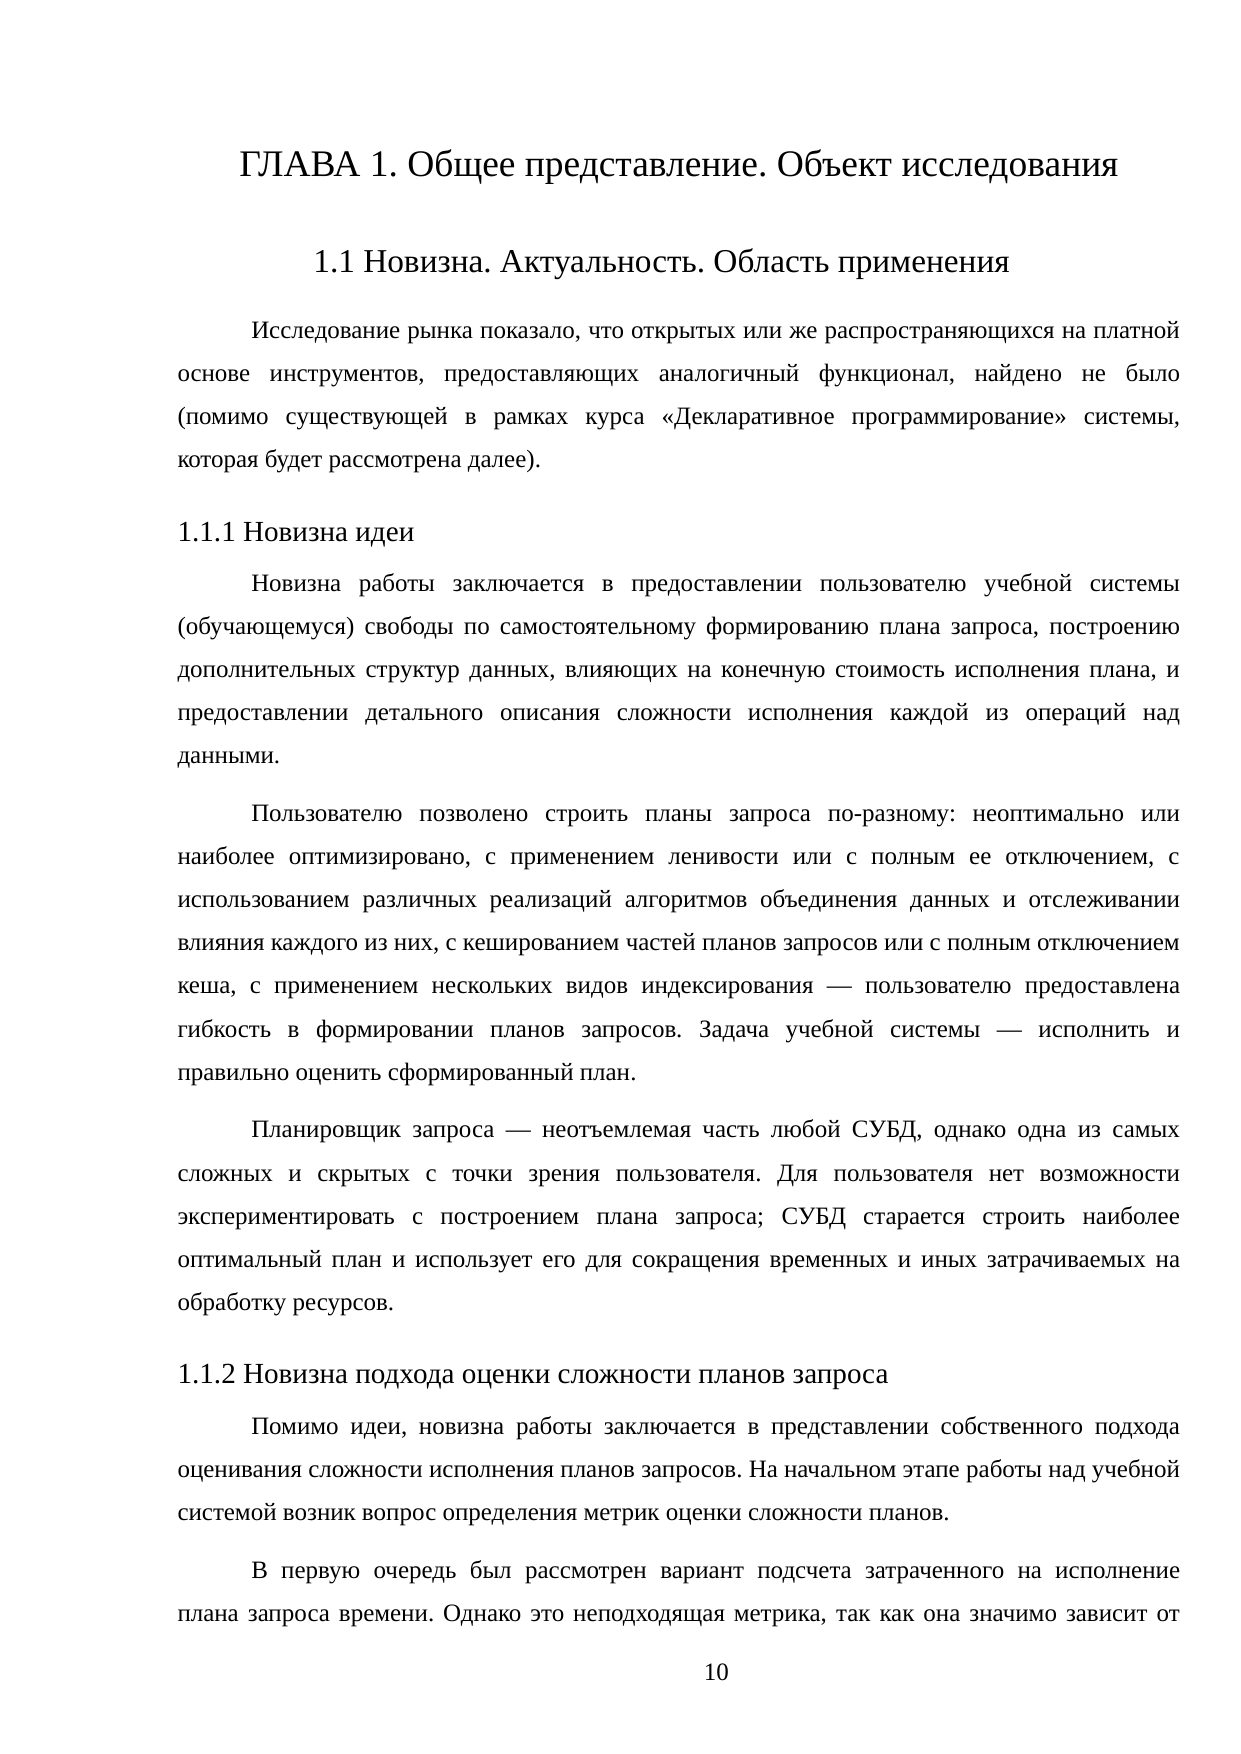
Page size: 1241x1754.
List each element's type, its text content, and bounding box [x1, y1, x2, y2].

subtitle 1.1 Новизна. Актуальность. Область применения [177, 241, 1146, 279]
text Пользователю позволено строить планы запроса по-разному: неоптимально или наиболее оптимизировано, с применением ленивости или с полным ее отключением, с использованием различных реализаций алгоритмов объединения данных и отслеживании влияния каждого из них, с кешированием частей планов запросов или с полным отключением кеша, с применением нескольких видов индексирования — пользователю предоставлена гибкость в формировании планов запросов. Задача учебной системы — исполнить и правильно оценить сформированный план. [177, 798, 1181, 1086]
text Помимо идеи, новизна работы заключается в представлении собственного подхода оценивания сложности исполнения планов запросов. На начальном этапе работы над учебной системой возник вопрос определения метрик оценки сложности планов. [177, 1411, 1181, 1526]
subtitle 1.1.1 Новизна идеи [177, 514, 1181, 547]
text Новизна работы заключается в предоставлении пользователю учебной системы (обучающемуся) свободы по самостоятельному формированию плана запроса, построению дополнительных структур данных, влияющих на конечную стоимость исполнения плана, и предоставлении детального описания сложности исполнения каждой из операций над данными. [177, 568, 1181, 769]
text Планировщик запроса — неотъемлемая часть любой СУБД, однако одна из самых сложных и скрытых с точки зрения пользователя. Для пользователя нет возможности экспериментировать с построением плана запроса; СУБД старается строить наиболее оптимальный план и использует его для сокращения временных и иных затрачиваемых на обработку ресурсов. [177, 1114, 1181, 1316]
subtitle ГЛАВА 1. Общее представление. Объект исследования [177, 142, 1181, 185]
text Исследование рынка показало, что открытых или же распространяющихся на платной основе инструментов, предоставляющих аналогичный функционал, найдено не было (помимо существующей в рамках курса «Декларативное программирование» системы, которая будет рассмотрена далее). [177, 315, 1181, 473]
text В первую очередь был рассмотрен вариант подсчета затраченного на исполнение плана запроса времени. Однако это неподходящая метрика, так как она значимо зависит от [177, 1555, 1181, 1627]
subtitle 1.1.2 Новизна подхода оценки сложности планов запроса [177, 1357, 1181, 1390]
